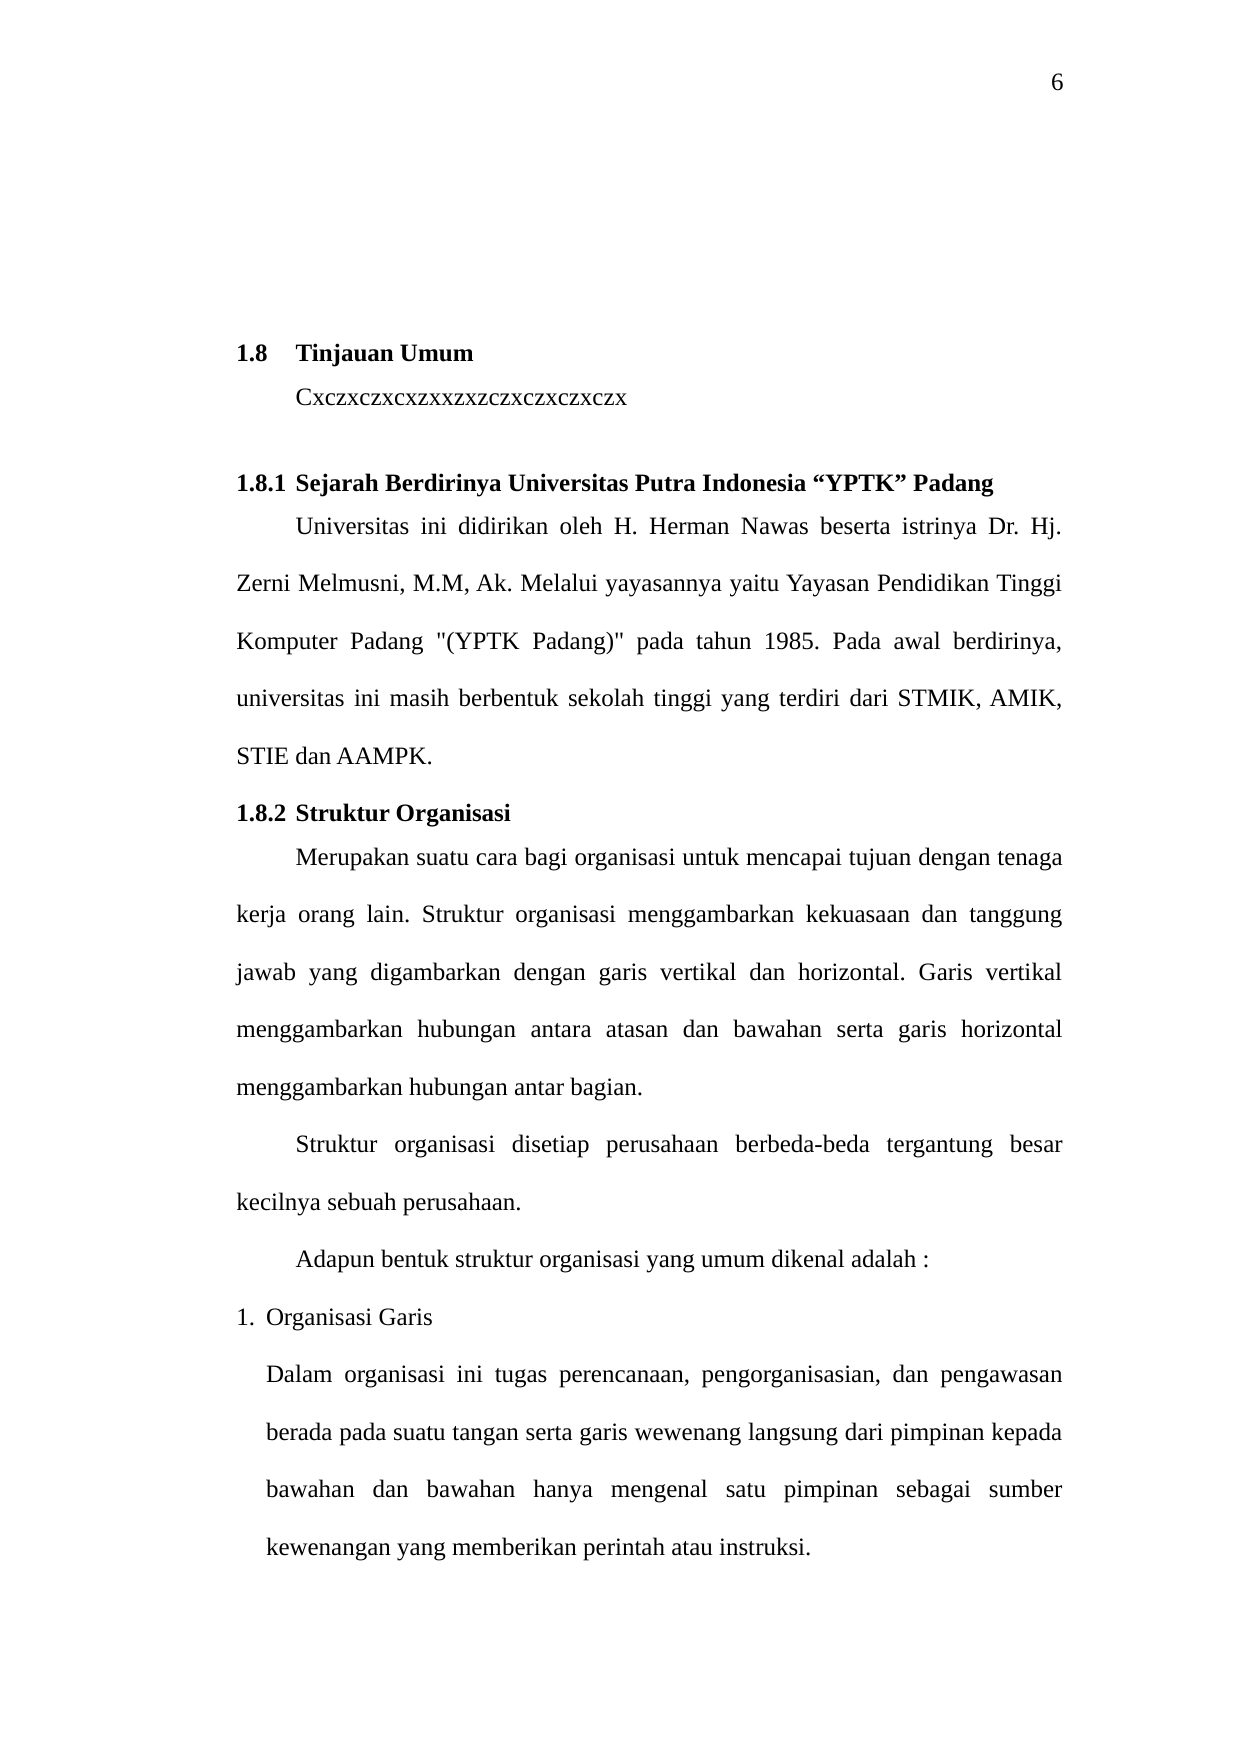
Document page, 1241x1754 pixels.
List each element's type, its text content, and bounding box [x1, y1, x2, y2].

text Merupakan suatu cara bagi organisasi untuk mencapai tujuan dengan tenaga kerja orang lain. Struktur organisasi menggambarkan kekuasaan dan tanggung jawab yang digambarkan dengan garis vertikal dan horizontal. Garis vertikal menggambarkan hubungan antara atasan dan bawahan serta garis horizontal menggambarkan hubungan antar bagian. [236, 842, 1063, 1100]
text Struktur organisasi disetiap perusahaan berbeda-beda tergantung besar kecilnya sebuah perusahaan. [236, 1129, 1063, 1215]
text Universitas ini didirikan oleh H. Herman Nawas beserta istrinya Dr. Hj. Zerni Melmusni, M.M, Ak. Melalui yayasannya yaitu Yayasan Pendidikan Tinggi Komputer Padang "(YPTK Padang)" pada tahun 1985. Pada awal berdirinya, universitas ini masih berbentuk sekolah tinggi yang terdiri dari STMIK, AMIK, STIE dan AAMPK. [236, 511, 1063, 770]
list Organisasi Garis [236, 1302, 1063, 1330]
list Dalam organisasi ini tugas perencanaan, pengorganisasian, dan pengawasan berada pada suatu tangan serta garis wewenang langsung dari pimpinan kepada bawahan dan bawahan hanya mengenal satu pimpinan sebagai sumber kewenangan yang memberikan perintah atau instruksi. [236, 1359, 1063, 1560]
subtitle 1.8.1 Sejarah Berdirinya Universitas Putra Indonesia “YPTK” Padang [236, 468, 1063, 497]
text Cxczxczxcxzxxzxzczxczxczxczx [236, 382, 1063, 410]
subtitle 1.8 Tinjauan Umum [236, 338, 1063, 367]
text Adapun bentuk struktur organisasi yang umum dikenal adalah : [236, 1244, 1063, 1273]
subtitle 1.8.2 Struktur Organisasi [236, 798, 1063, 827]
